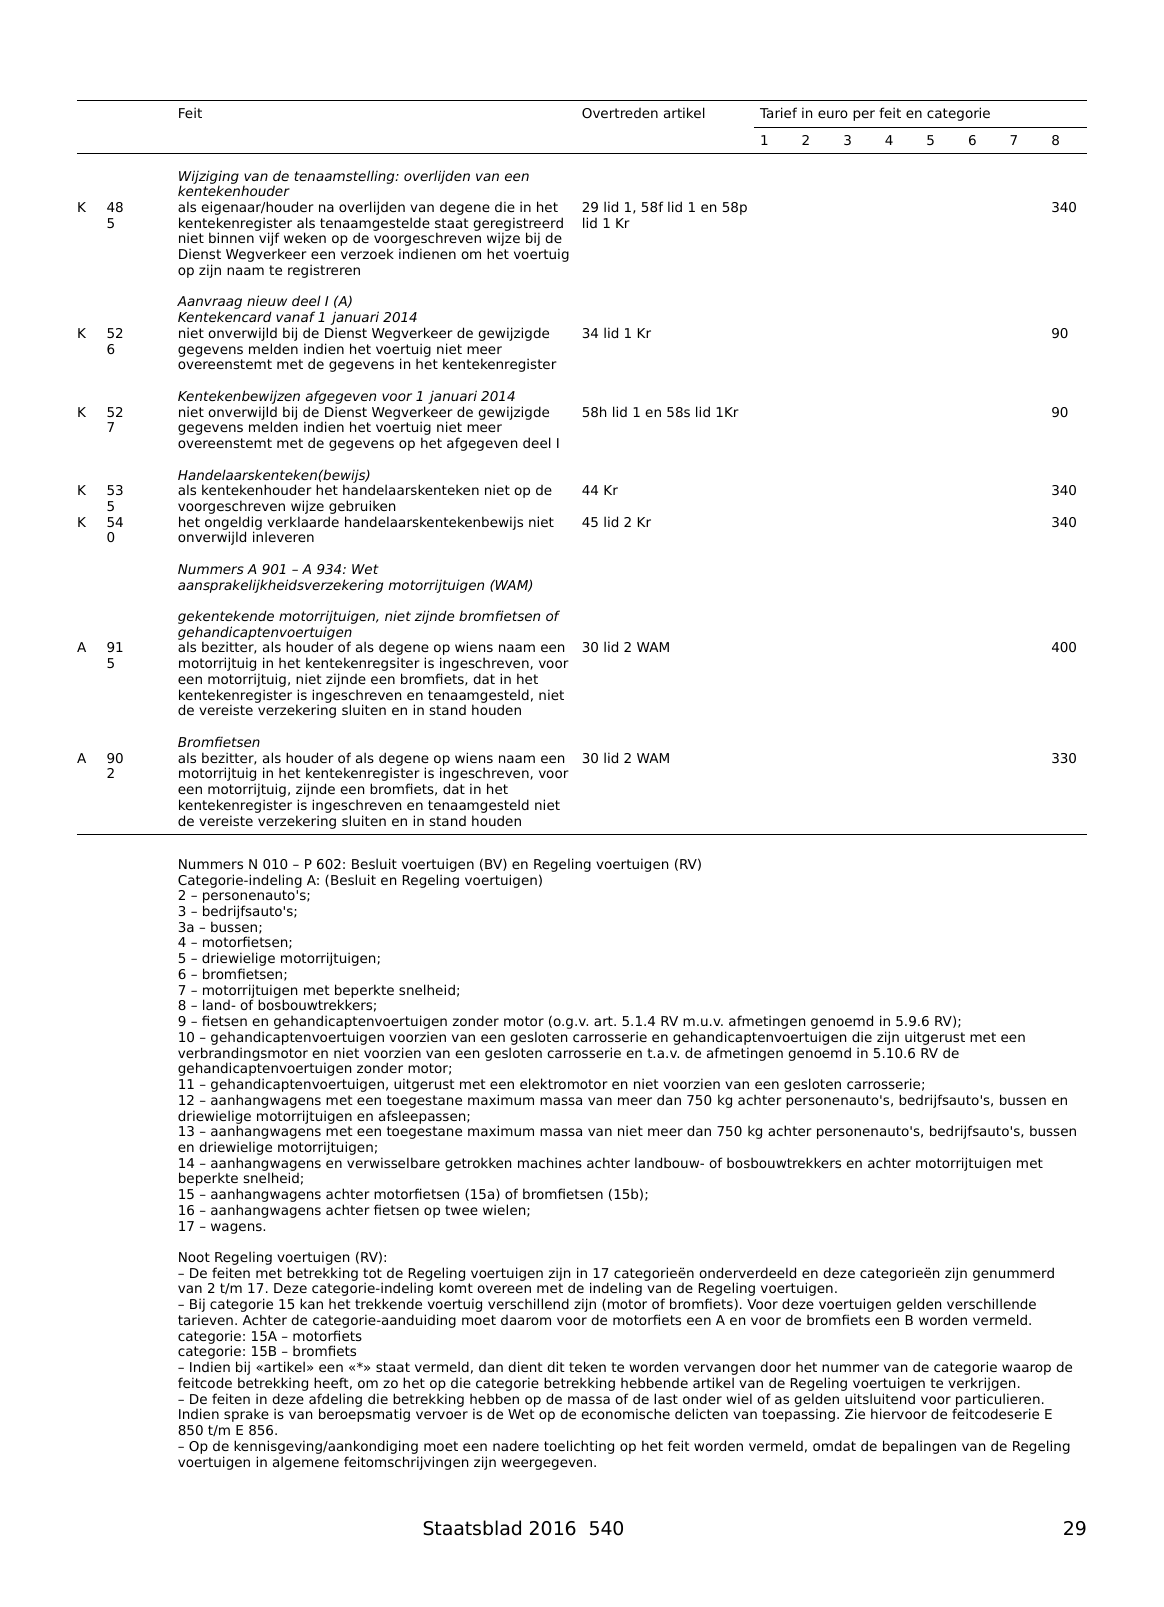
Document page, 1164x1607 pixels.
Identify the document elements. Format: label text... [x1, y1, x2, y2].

table_cell 330 [1045, 750, 1087, 834]
table_cell [101, 127, 136, 153]
table_cell [136, 1234, 172, 1250]
table_cell – Bij categorie 15 kan het trekkende voertuig verschillend zijn (motor of bromfiets). Voor deze voertuigen gelden verschillende tarieven. Achter de categorie-aanduiding moet daarom voor de motorfiets een A en voor de bromfiets een B worden vermeld. [172, 1297, 1087, 1328]
table_cell [754, 640, 796, 719]
table_cell [837, 467, 879, 483]
table_cell [796, 373, 837, 389]
table_cell [136, 1077, 172, 1093]
table_cell [136, 888, 172, 904]
table_header Feit [172, 101, 576, 127]
table_cell [136, 1014, 172, 1030]
table_cell [136, 983, 172, 998]
table_cell 30 lid 2 WAM [576, 750, 754, 834]
table_cell [1004, 154, 1045, 168]
table_cell 3 [837, 128, 879, 153]
table_cell [136, 467, 172, 483]
table_cell [1045, 310, 1087, 326]
table_cell [101, 1297, 136, 1328]
table_cell [962, 169, 1003, 200]
table_cell [1045, 467, 1087, 483]
table_cell 12 – aanhangwagens met een toegestane maximum massa van meer dan 750 kg achter personenauto's, bedrijfsauto's, bussen en driewielige motorrijtuigen en afsleepassen; [172, 1093, 1087, 1124]
table_cell [101, 904, 136, 919]
table_cell [879, 373, 920, 389]
table_cell [837, 389, 879, 404]
table_cell [101, 719, 136, 735]
table_cell [879, 200, 920, 278]
table_cell [920, 279, 962, 294]
table_cell [77, 719, 101, 735]
table_cell [77, 373, 101, 389]
table_cell [879, 452, 920, 467]
table_cell [77, 1344, 101, 1360]
table_cell [879, 562, 920, 593]
table_cell 2 – personenauto's; [172, 888, 1087, 904]
table_cell [136, 1219, 172, 1234]
table_cell 90 [1045, 404, 1087, 452]
table_cell categorie: 15B – bromfiets [172, 1344, 1087, 1360]
table_cell [920, 373, 962, 389]
table_cell [920, 593, 962, 609]
table_cell als bezitter, als houder of als degene op wiens naam een motorrijtuig in het kentekenregsiter is ingeschreven, voor een motorrijtuig, niet zijnde een bromfiets, dat in het kentekenregister is ingeschreven en tenaamgesteld, niet de vereiste verzekering sluiten en in stand houden [172, 640, 576, 719]
table_cell [1004, 515, 1045, 546]
table_cell [754, 200, 796, 278]
table_cell [101, 609, 136, 640]
table_cell [172, 373, 576, 389]
table_cell [77, 1266, 101, 1297]
table_cell [796, 154, 837, 168]
table_cell [962, 719, 1003, 735]
table_cell [1004, 200, 1045, 278]
table_cell [1045, 719, 1087, 735]
table_cell [101, 294, 136, 310]
table_cell [1004, 546, 1045, 562]
table_cell [796, 483, 837, 514]
table_cell 34 lid 1 Kr [576, 326, 754, 373]
table_cell [962, 279, 1003, 294]
table_cell [101, 373, 136, 389]
table_cell [77, 935, 101, 951]
table_cell [136, 515, 172, 546]
table_cell [837, 750, 879, 834]
table_cell [754, 389, 796, 404]
table_cell – De feiten in deze afdeling die betrekking hebben op de massa of de last onder wiel of as gelden uitsluitend voor particulieren. Indien sprake is van beroepsmatig vervoer is de Wet op de economische delicten van toepassing. Zie hiervoor de feitcodeserie E 850 t/m E 856. [172, 1391, 1087, 1439]
table_cell [962, 467, 1003, 483]
table_cell [77, 1014, 101, 1030]
table_cell [879, 483, 920, 514]
table_cell [1004, 609, 1045, 640]
table_cell [101, 1187, 136, 1203]
table_cell 902 [101, 750, 136, 834]
table_cell [77, 873, 101, 888]
table_cell [576, 546, 754, 562]
table_cell [77, 562, 101, 593]
table_cell [754, 404, 796, 452]
table_cell [136, 967, 172, 982]
table_cell 10 – gehandicaptenvoertuigen voorzien van een gesloten carrosserie en gehandicaptenvoertuigen die zijn uitgerust met een verbrandingsmotor en niet voorzien van een gesloten carrosserie en t.a.v. de afmetingen genoemd in 5.10.6 RV de gehandicaptenvoertuigen zonder motor; [172, 1030, 1087, 1077]
table_cell [754, 735, 796, 750]
table_cell [837, 169, 879, 200]
table_cell [576, 609, 754, 640]
table_cell niet onverwijld bij de Dienst Wegverkeer de gewijzigde gegevens melden indien het voertuig niet meer overeenstemt met de gegevens in het kentekenregister [172, 326, 576, 373]
table_cell [920, 404, 962, 452]
table_cell [136, 1093, 172, 1124]
table_cell – Op de kennisgeving/aankondiging moet een nadere toelichting op het feit worden vermeld, omdat de bepalingen van de Regeling voertuigen in algemene feitomschrijvingen zijn weergegeven. [172, 1439, 1087, 1470]
table_header Nummers N 010 – P 602: Besluit voertuigen (BV) en Regeling voertuigen (RV) [172, 857, 1087, 872]
table_cell [136, 904, 172, 919]
table_cell [754, 169, 796, 200]
table_cell [101, 1329, 136, 1344]
table_cell [796, 279, 837, 294]
table_cell [136, 1344, 172, 1360]
table_cell [77, 983, 101, 998]
table_cell [920, 609, 962, 640]
table_cell [754, 593, 796, 609]
table_cell [136, 998, 172, 1014]
table_cell [101, 593, 136, 609]
table_cell [77, 609, 101, 640]
table_cell 29 lid 1, 58f lid 1 en 58p lid 1 Kr [576, 200, 754, 278]
table_cell [576, 562, 754, 593]
table_cell 16 – aanhangwagens achter fietsen op twee wielen; [172, 1203, 1087, 1218]
table_cell 3 – bedrijfsauto's; [172, 904, 1087, 919]
table_cell Bromfietsen [172, 735, 576, 750]
table_cell [1045, 593, 1087, 609]
table_cell [101, 1093, 136, 1124]
table_header [77, 101, 101, 127]
table_cell [136, 1439, 172, 1470]
table_cell [837, 719, 879, 735]
table_cell [77, 1093, 101, 1124]
table_cell K [77, 200, 101, 278]
table_cell [101, 154, 136, 168]
table_cell [796, 640, 837, 719]
table_cell [101, 389, 136, 404]
table_cell [1045, 279, 1087, 294]
table_cell [1004, 294, 1045, 310]
table_cell [1004, 452, 1045, 467]
table_cell niet onverwijld bij de Dienst Wegverkeer de gewijzigde gegevens melden indien het voertuig niet meer overeenstemt met de gegevens op het afgegeven deel I [172, 404, 576, 452]
table_cell [1004, 404, 1045, 452]
table_cell [754, 483, 796, 514]
table_cell [1045, 609, 1087, 640]
table_cell 400 [1045, 640, 1087, 719]
table_cell [796, 404, 837, 452]
table_cell [879, 546, 920, 562]
table_cell 2 [796, 128, 837, 153]
table_cell [962, 389, 1003, 404]
table_cell [920, 483, 962, 514]
table_cell als eigenaar/houder na overlijden van degene die in het kentekenregister als tenaamgestelde staat geregistreerd niet binnen vijf weken op de voorgeschreven wijze bij de Dienst Wegverkeer een verzoek indienen om het voertuig op zijn naam te registreren [172, 200, 576, 278]
table_cell [101, 1250, 136, 1266]
table_cell [77, 154, 101, 168]
table_cell [754, 294, 796, 310]
table_cell [879, 735, 920, 750]
table_cell [962, 515, 1003, 546]
table_cell [101, 1266, 136, 1297]
table_cell [920, 562, 962, 593]
table_cell [1004, 593, 1045, 609]
table_cell 527 [101, 404, 136, 452]
table_cell [77, 546, 101, 562]
table_cell gekentekende motorrijtuigen, niet zijnde bromfietsen of gehandicaptenvoertuigen [172, 609, 576, 640]
table_cell [879, 719, 920, 735]
table_cell [101, 452, 136, 467]
table_cell [136, 127, 172, 153]
table_cell [1004, 467, 1045, 483]
table_cell [754, 515, 796, 546]
table_cell [1004, 719, 1045, 735]
table_cell [837, 279, 879, 294]
table_cell [1045, 389, 1087, 404]
table_cell [1045, 294, 1087, 310]
table_cell [920, 452, 962, 467]
table_cell [101, 983, 136, 998]
table_cell [754, 154, 796, 168]
table_cell [796, 750, 837, 834]
table_header [101, 101, 136, 127]
table_cell [796, 389, 837, 404]
table_cell [101, 1203, 136, 1218]
table_cell [77, 1391, 101, 1439]
table_cell [879, 154, 920, 168]
table_cell [77, 1439, 101, 1470]
table_cell [136, 735, 172, 750]
table_cell K [77, 326, 101, 373]
table_cell [962, 452, 1003, 467]
table_cell 30 lid 2 WAM [576, 640, 754, 719]
table_cell [77, 1219, 101, 1234]
table_cell Handelaarskenteken(bewijs) [172, 467, 576, 483]
table_cell [754, 719, 796, 735]
table_cell [796, 326, 837, 373]
table_cell [172, 127, 576, 153]
table_cell het ongeldig verklaarde handelaarskentekenbewijs niet onverwijld inleveren [172, 515, 576, 546]
table_cell [77, 1297, 101, 1328]
table_cell – De feiten met betrekking tot de Regeling voertuigen zijn in 17 categorieën onderverdeeld en deze categorieën zijn genummerd van 2 t/m 17. Deze categorie-indeling komt overeen met de indeling van de Regeling voertuigen. [172, 1266, 1087, 1297]
table_cell [576, 593, 754, 609]
table_cell [576, 719, 754, 735]
table_cell [837, 562, 879, 593]
table_cell [962, 154, 1003, 168]
table_cell [879, 640, 920, 719]
table_cell [879, 389, 920, 404]
table_header [136, 101, 172, 127]
table_cell [879, 404, 920, 452]
table_cell [136, 1360, 172, 1391]
table_cell [77, 169, 101, 200]
table_cell [77, 127, 101, 153]
table_cell [1004, 279, 1045, 294]
table_cell [796, 294, 837, 310]
table_cell 540 [101, 515, 136, 546]
table_cell [77, 1187, 101, 1203]
table_cell [754, 546, 796, 562]
table_cell [136, 483, 172, 514]
table_cell [136, 200, 172, 278]
table_cell 17 – wagens. [172, 1219, 1087, 1234]
table_cell 90 [1045, 326, 1087, 373]
table_cell 13 – aanhangwagens met een toegestane maximum massa van niet meer dan 750 kg achter personenauto's, bedrijfsauto's, bussen en driewielige motorrijtuigen; [172, 1124, 1087, 1156]
table_cell [754, 373, 796, 389]
table_cell [77, 1124, 101, 1156]
table_cell [77, 998, 101, 1014]
table_cell [754, 750, 796, 834]
table_cell [136, 452, 172, 467]
table_cell [837, 154, 879, 168]
table_cell [754, 310, 796, 326]
table_cell [77, 593, 101, 609]
table_cell [1045, 154, 1087, 168]
table_cell [172, 546, 576, 562]
table_cell [136, 546, 172, 562]
table_cell 4 – motorfietsen; [172, 935, 1087, 951]
table_cell [101, 1077, 136, 1093]
table_cell [754, 452, 796, 467]
table_cell [837, 735, 879, 750]
table_cell [101, 546, 136, 562]
table_cell [101, 1439, 136, 1470]
table_cell [77, 951, 101, 967]
table_cell [879, 467, 920, 483]
table_cell [101, 1219, 136, 1234]
table_cell 58h lid 1 en 58s lid 1Kr [576, 404, 754, 452]
table_cell [101, 1030, 136, 1077]
table_cell [1045, 562, 1087, 593]
table_cell [101, 1156, 136, 1187]
table_cell K [77, 515, 101, 546]
table_cell [962, 546, 1003, 562]
table_cell [576, 154, 754, 168]
table_cell [101, 951, 136, 967]
table_cell A [77, 640, 101, 719]
table_cell [920, 640, 962, 719]
table_cell 7 [1004, 128, 1045, 153]
table_cell [576, 373, 754, 389]
table_cell [172, 593, 576, 609]
table_cell [796, 310, 837, 326]
table_cell [920, 719, 962, 735]
table_cell categorie: 15A – motorfiets [172, 1329, 1087, 1344]
table_cell [136, 593, 172, 609]
table_cell [136, 404, 172, 452]
table_cell [101, 1391, 136, 1439]
table_cell [796, 546, 837, 562]
table_cell K [77, 404, 101, 452]
table_cell 915 [101, 640, 136, 719]
table_cell [101, 279, 136, 294]
table_cell Wijziging van de tenaamstelling: overlijden van een kentekenhouder [172, 169, 576, 200]
table_cell [136, 326, 172, 373]
table_cell [576, 279, 754, 294]
table_cell [1045, 546, 1087, 562]
table_cell [1045, 735, 1087, 750]
table_cell [920, 326, 962, 373]
table_cell [796, 467, 837, 483]
table_cell [77, 1329, 101, 1344]
table_cell Kentekenbewijzen afgegeven voor 1 januari 2014 [172, 389, 576, 404]
table_cell [136, 1203, 172, 1218]
table_cell [576, 735, 754, 750]
table_cell [136, 310, 172, 326]
table_cell [962, 483, 1003, 514]
table_cell [879, 326, 920, 373]
table_cell [101, 873, 136, 888]
table_cell [101, 562, 136, 593]
table_cell [962, 593, 1003, 609]
table_cell 6 – bromfietsen; [172, 967, 1087, 982]
table_cell [101, 735, 136, 750]
table_cell [920, 200, 962, 278]
table_cell [754, 326, 796, 373]
table_header [136, 857, 172, 872]
table_cell [1004, 735, 1045, 750]
table_cell [77, 294, 101, 310]
table_cell [77, 1077, 101, 1093]
table_cell [172, 1234, 1087, 1250]
table_cell [136, 719, 172, 735]
table_cell [1004, 310, 1045, 326]
table_cell Categorie-indeling A: (Besluit en Regeling voertuigen) [172, 873, 1087, 888]
table_cell [879, 169, 920, 200]
table_cell [136, 920, 172, 935]
table_cell [101, 920, 136, 935]
table_cell [920, 389, 962, 404]
table_cell [136, 169, 172, 200]
table_cell [962, 404, 1003, 452]
table_cell [1045, 452, 1087, 467]
table_cell [796, 452, 837, 467]
table_cell [172, 719, 576, 735]
table_cell [101, 1124, 136, 1156]
table_cell [796, 515, 837, 546]
table_cell [136, 609, 172, 640]
table_cell [576, 169, 754, 200]
table_cell [136, 1156, 172, 1187]
table_cell Nummers A 901 – A 934: Wet aansprakelijkheidsverzekering motorrijtuigen (WAM) [172, 562, 576, 593]
table_cell [754, 562, 796, 593]
table_cell 3a – bussen; [172, 920, 1087, 935]
table_cell [837, 200, 879, 278]
table_cell [837, 640, 879, 719]
table_cell Noot Regeling voertuigen (RV): [172, 1250, 1087, 1266]
table_cell [920, 735, 962, 750]
table_cell 535 [101, 483, 136, 514]
table_cell [1004, 640, 1045, 719]
table_cell [879, 609, 920, 640]
table_cell [77, 1250, 101, 1266]
table_cell [1004, 389, 1045, 404]
table_cell [837, 404, 879, 452]
table_cell 1 [754, 128, 796, 153]
table_cell [962, 310, 1003, 326]
table_cell Kentekencard vanaf 1 januari 2014 [172, 310, 576, 326]
table_cell [77, 279, 101, 294]
table_cell [962, 326, 1003, 373]
table_cell [879, 294, 920, 310]
table_cell [101, 310, 136, 326]
table_cell 6 [962, 128, 1003, 153]
table_cell [77, 467, 101, 483]
table_cell [136, 373, 172, 389]
table_cell [77, 1203, 101, 1218]
table_cell [136, 1124, 172, 1156]
table_cell 340 [1045, 515, 1087, 546]
table_cell [77, 904, 101, 919]
table_cell [101, 935, 136, 951]
table_cell [796, 200, 837, 278]
table_cell 8 [1045, 128, 1087, 153]
table_cell [101, 1344, 136, 1360]
table_cell [879, 593, 920, 609]
table_cell [136, 1250, 172, 1266]
table_cell [77, 920, 101, 935]
table_cell 8 – land- of bosbouwtrekkers; [172, 998, 1087, 1014]
table_cell [136, 279, 172, 294]
table_cell [962, 294, 1003, 310]
table_cell – Indien bij «artikel» een «*» staat vermeld, dan dient dit teken te worden vervangen door het nummer van de categorie waarop de feitcode betrekking heeft, om zo het op die categorie betrekking hebbende artikel van de Regeling voertuigen te verkrijgen. [172, 1360, 1087, 1391]
table_cell [1004, 750, 1045, 834]
table_cell [136, 1030, 172, 1077]
table_cell [77, 1234, 101, 1250]
table_cell [754, 467, 796, 483]
table_cell [77, 1156, 101, 1187]
table_cell [77, 888, 101, 904]
table_cell [920, 467, 962, 483]
table_cell [920, 294, 962, 310]
table_cell [796, 169, 837, 200]
table_cell [77, 967, 101, 982]
table_cell [1045, 373, 1087, 389]
table_cell [136, 640, 172, 719]
table_cell als bezitter, als houder of als degene op wiens naam een motorrijtuig in het kentekenregister is ingeschreven, voor een motorrijtuig, zijnde een bromfiets, dat in het kentekenregister is ingeschreven en tenaamgesteld niet de vereiste verzekering sluiten en in stand houden [172, 750, 576, 834]
table_cell [1004, 562, 1045, 593]
table_cell [136, 1297, 172, 1328]
table_cell 7 – motorrijtuigen met beperkte snelheid; [172, 983, 1087, 998]
table_cell [136, 935, 172, 951]
table_cell [101, 888, 136, 904]
table_cell [136, 389, 172, 404]
table_cell [837, 609, 879, 640]
table_cell 15 – aanhangwagens achter motorfietsen (15a) of bromfietsen (15b); [172, 1187, 1087, 1203]
table_cell 5 [920, 128, 962, 153]
table_cell [837, 546, 879, 562]
table_cell [136, 1329, 172, 1344]
table_cell [837, 294, 879, 310]
table_cell [136, 1187, 172, 1203]
table_cell [837, 373, 879, 389]
table_cell 340 [1045, 483, 1087, 514]
table_cell [837, 326, 879, 373]
table_cell [1045, 169, 1087, 200]
table_cell [962, 609, 1003, 640]
table_cell [1004, 373, 1045, 389]
table_cell [920, 515, 962, 546]
table_cell [796, 593, 837, 609]
table_cell [136, 1266, 172, 1297]
table_cell [101, 467, 136, 483]
table_cell 5 – driewielige motorrijtuigen; [172, 951, 1087, 967]
table_cell 340 [1045, 200, 1087, 278]
table_cell [796, 609, 837, 640]
table_cell 14 – aanhangwagens en verwisselbare getrokken machines achter landbouw- of bosbouwtrekkers en achter motorrijtuigen met beperkte snelheid; [172, 1156, 1087, 1187]
table_cell [837, 452, 879, 467]
table_cell [962, 562, 1003, 593]
table_cell [920, 750, 962, 834]
table_cell [576, 467, 754, 483]
table_cell [101, 998, 136, 1014]
table_cell [879, 279, 920, 294]
table_cell [136, 1391, 172, 1439]
table_cell [1004, 169, 1045, 200]
table_cell [796, 735, 837, 750]
table_header [101, 857, 136, 872]
table_cell [77, 1360, 101, 1391]
table_cell [136, 951, 172, 967]
table_cell [101, 1014, 136, 1030]
table_cell Aanvraag nieuw deel I (A) [172, 294, 576, 310]
table_cell [77, 452, 101, 467]
table_cell [101, 1360, 136, 1391]
table_cell [962, 640, 1003, 719]
table_cell [576, 127, 754, 153]
table_cell [837, 310, 879, 326]
table_cell [136, 873, 172, 888]
table_cell [136, 154, 172, 168]
table_cell [77, 1030, 101, 1077]
table_cell [962, 735, 1003, 750]
table_cell 485 [101, 200, 136, 278]
table_cell 4 [879, 128, 920, 153]
table_cell [576, 310, 754, 326]
table_cell [879, 515, 920, 546]
table_cell [77, 310, 101, 326]
table_cell [962, 373, 1003, 389]
table_cell [172, 452, 576, 467]
table_cell [77, 389, 101, 404]
table_cell [962, 750, 1003, 834]
table_cell [576, 294, 754, 310]
table_cell [576, 452, 754, 467]
table_cell [920, 546, 962, 562]
table_cell 9 – fietsen en gehandicaptenvoertuigen zonder motor (o.g.v. art. 5.1.4 RV m.u.v. afmetingen genoemd in 5.9.6 RV); [172, 1014, 1087, 1030]
table_cell [101, 967, 136, 982]
table_cell 44 Kr [576, 483, 754, 514]
table_cell A [77, 750, 101, 834]
table_cell [879, 310, 920, 326]
table_cell 45 lid 2 Kr [576, 515, 754, 546]
table_cell [754, 609, 796, 640]
table_cell [576, 389, 754, 404]
table_cell [136, 562, 172, 593]
table_cell [837, 483, 879, 514]
table_cell [920, 154, 962, 168]
table_cell [837, 515, 879, 546]
table_cell [920, 169, 962, 200]
table_cell 11 – gehandicaptenvoertuigen, uitgerust met een elektromotor en niet voorzien van een gesloten carrosserie; [172, 1077, 1087, 1093]
table_cell [136, 294, 172, 310]
table_cell [754, 279, 796, 294]
table_cell [172, 279, 576, 294]
table_cell [136, 750, 172, 834]
table_cell [837, 593, 879, 609]
table_cell [1004, 326, 1045, 373]
table_cell [962, 200, 1003, 278]
table_cell [77, 735, 101, 750]
table_cell [920, 310, 962, 326]
table_cell 526 [101, 326, 136, 373]
table_header [77, 857, 101, 872]
table_cell [796, 562, 837, 593]
table_cell [101, 1234, 136, 1250]
table_cell als kentekenhouder het handelaarskenteken niet op de voorgeschreven wijze gebruiken [172, 483, 576, 514]
table_header Overtreden artikel [576, 101, 754, 127]
table_cell K [77, 483, 101, 514]
table_cell [1004, 483, 1045, 514]
table_header Tarief in euro per feit en categorie [754, 101, 1087, 127]
table_cell [879, 750, 920, 834]
table_cell [172, 154, 576, 168]
table_cell [101, 169, 136, 200]
table_cell [796, 719, 837, 735]
